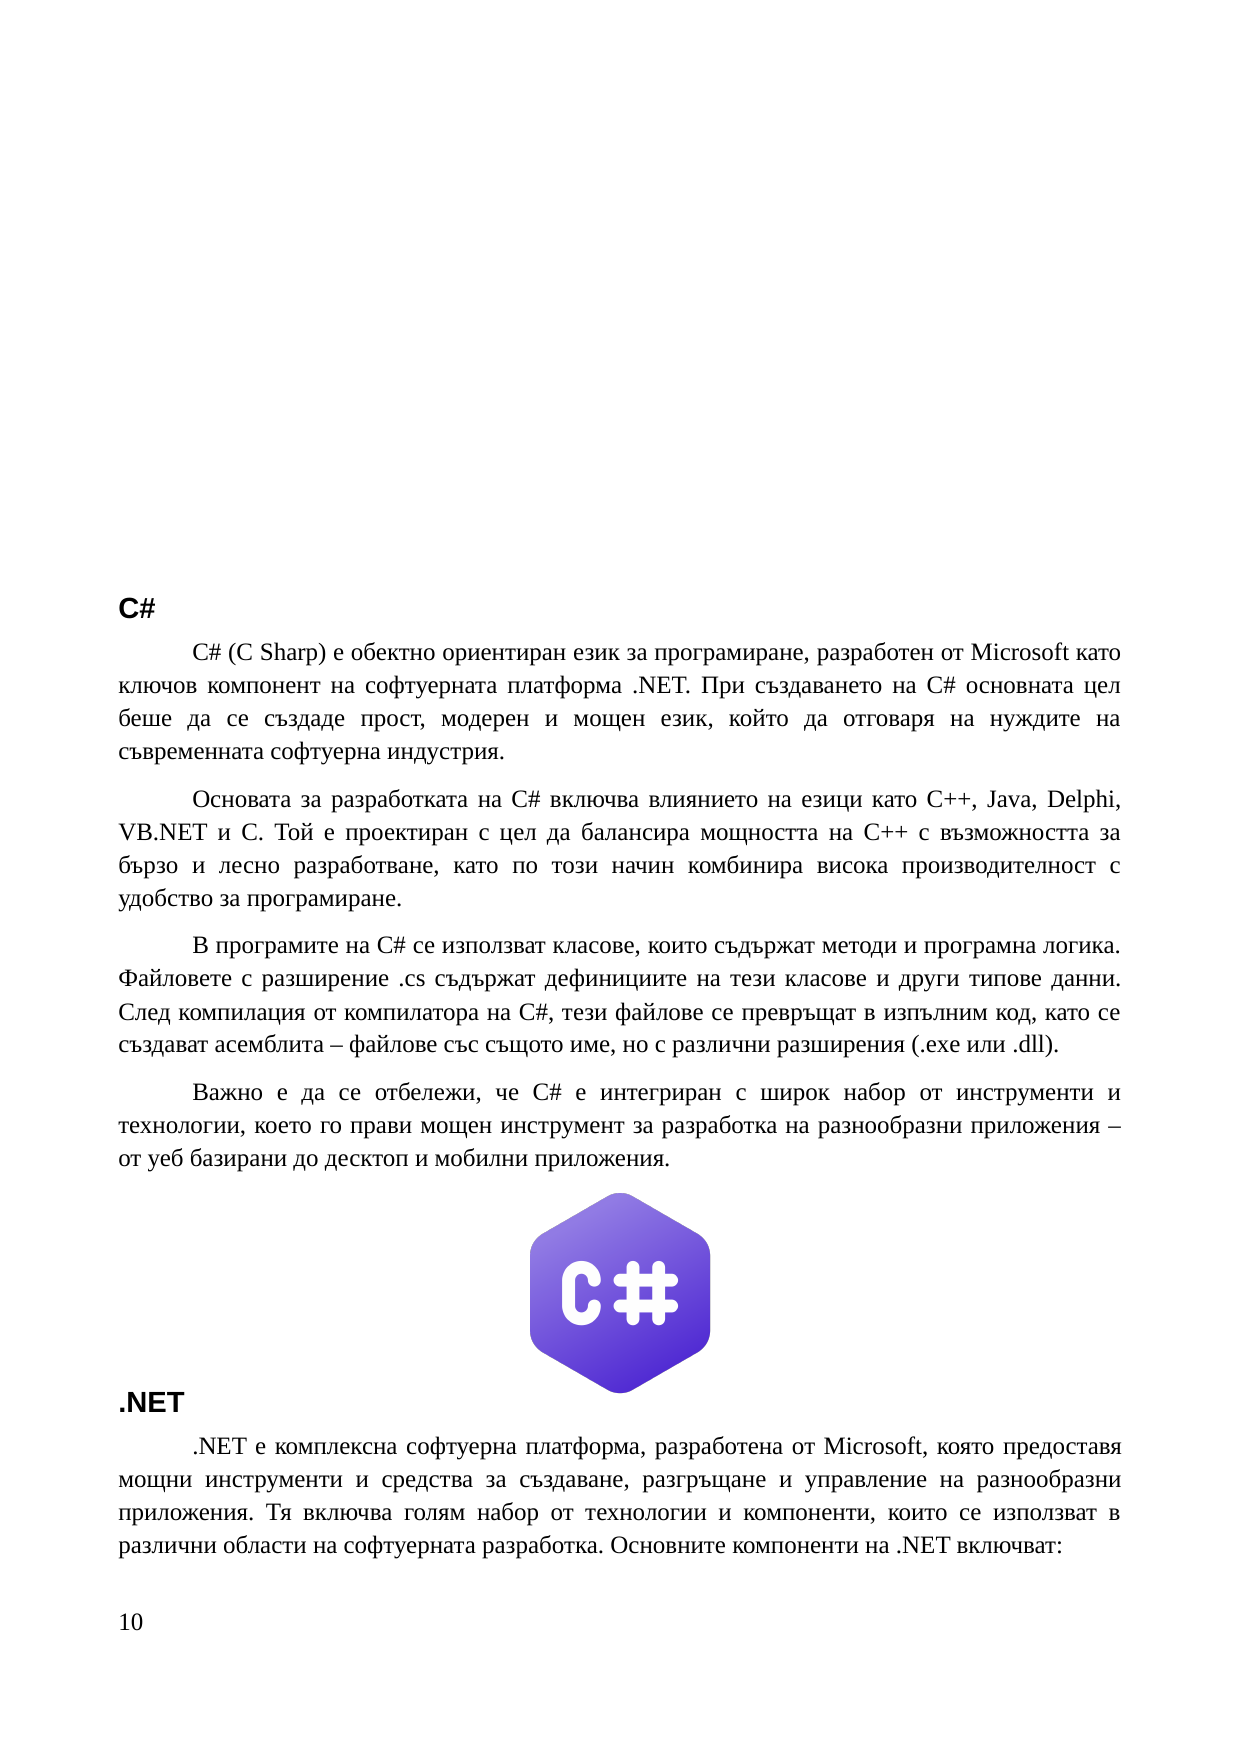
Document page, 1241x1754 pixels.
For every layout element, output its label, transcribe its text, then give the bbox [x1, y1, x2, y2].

subtitle .NET [118, 1385, 1122, 1419]
text Важно е да се отбележи, че C# е интегриран с широк набор от инструменти и технологии, което го прави мощен инструмент за разработка на разнообразни приложения – от уеб базирани до десктоп и мобилни приложения. [118, 1077, 1122, 1172]
subtitle C# [118, 591, 1122, 625]
picture [517, 1190, 723, 1396]
text Основата за разработката на C# включва влиянието на езици като C++, Java, Delphi, VB.NET и C. Той е проектиран с цел да балансира мощността на C++ с възможността за бързо и лесно разработване, като по този начин комбинира висока производителност с удобство за програмиране. [118, 784, 1122, 912]
text В програмите на C# се използват класове, които съдържат методи и програмна логика. Файловете с разширение .cs съдържат дефинициите на тези класове и други типове данни. След компилация от компилатора на C#, тези файлове се превръщат в изпълним код, като се създават асемблита – файлове със същото име, но с различни разширения (.exe или .dll). [118, 931, 1122, 1058]
text .NET е комплексна софтуерна платформа, разработена от Microsoft, която предоставя мощни инструменти и средства за създаване, разгръщане и управление на разнообразни приложения. Тя включва голям набор от технологии и компоненти, които се използват в различни области на софтуерната разработка. Основните компоненти на .NET включват: [118, 1431, 1122, 1559]
text C# (C Sharp) е обектно ориентиран език за програмиране, разработен от Microsoft като ключов компонент на софтуерната платформа .NET. При създаването на C# основната цел беше да се създаде прост, модерен и мощен език, който да отговаря на нуждите на съвременната софтуерна индустрия. [118, 637, 1122, 765]
